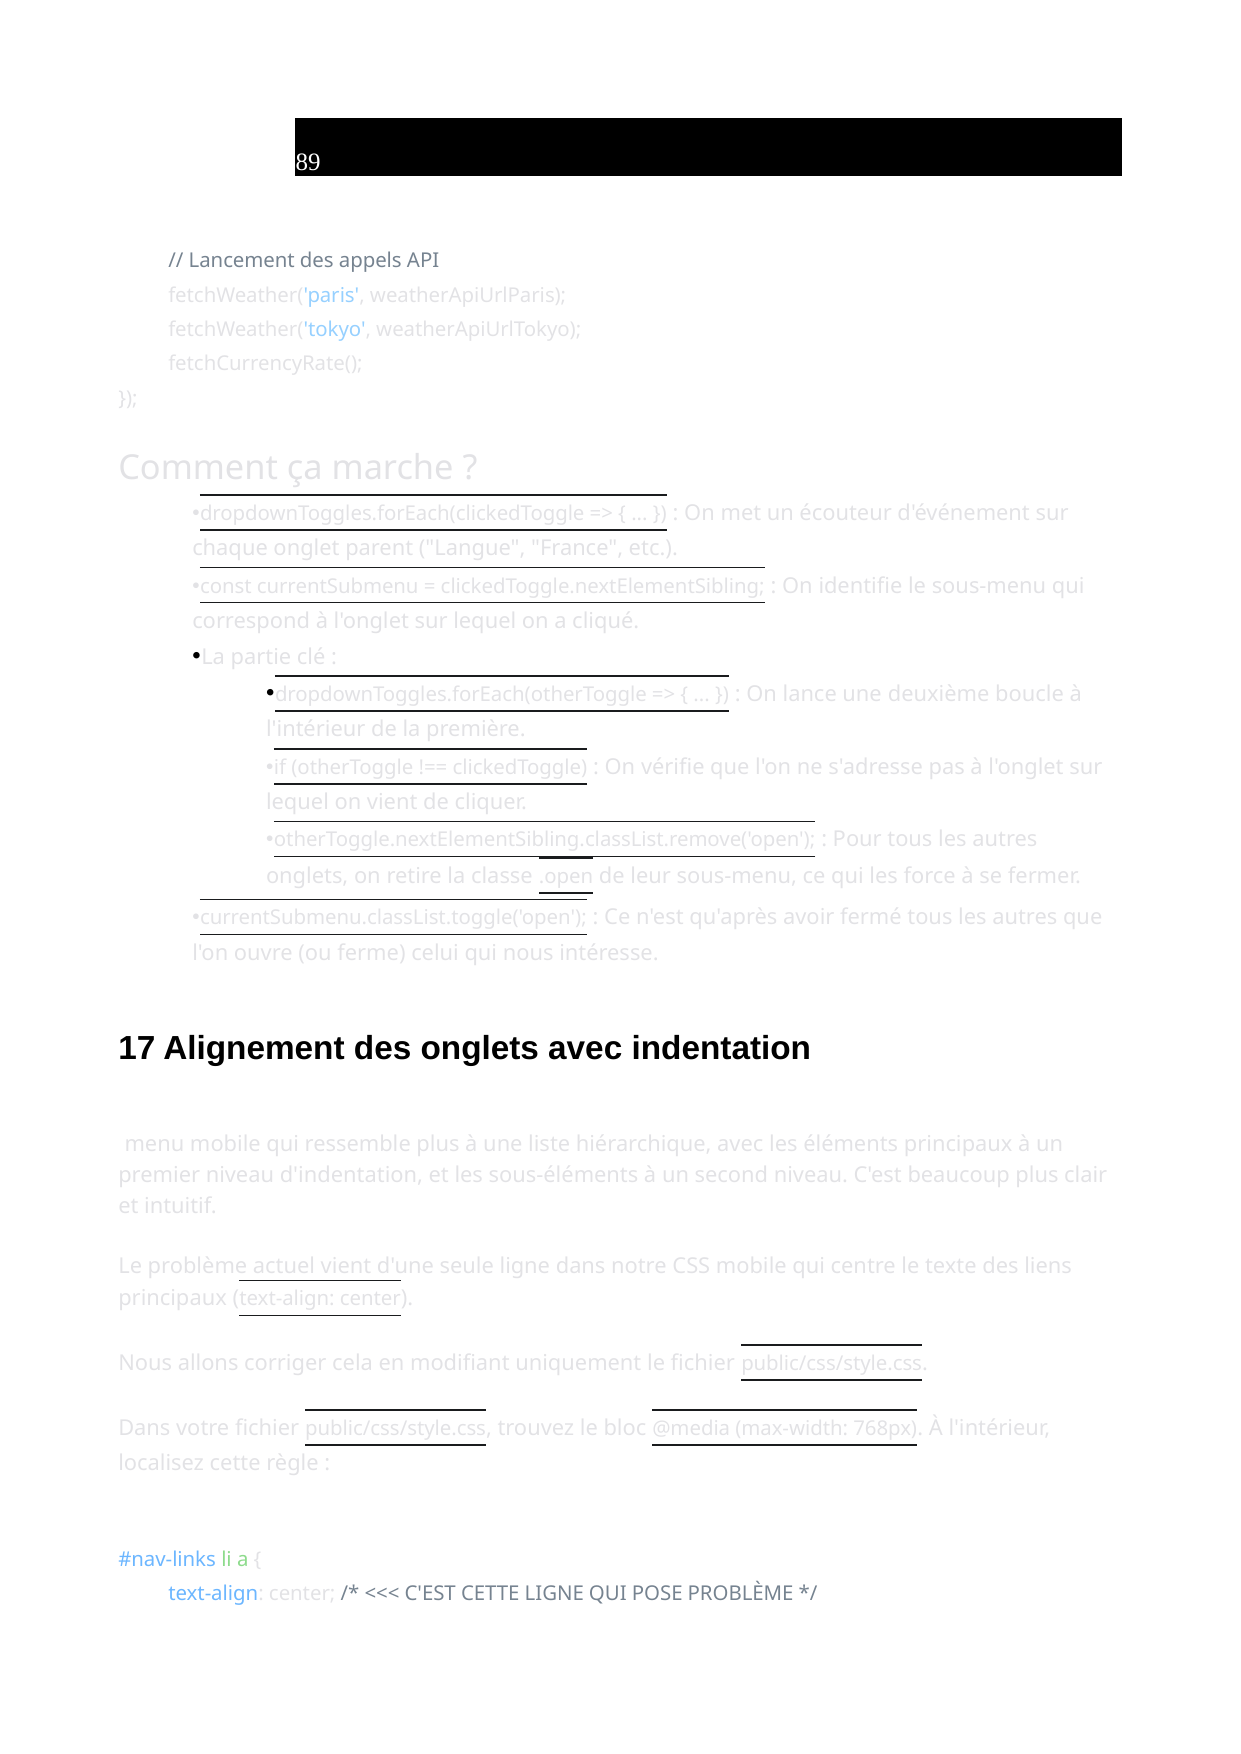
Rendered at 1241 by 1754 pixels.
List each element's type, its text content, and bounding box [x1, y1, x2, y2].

list const currentSubmenu = clickedToggle.nextElementSibling; : On identifie le sous-menu qui correspond à l'onglet sur lequel on a cliqué. [118, 567, 1122, 635]
text Le problème actuel vient d'une seule ligne dans notre CSS mobile qui centre le texte des liens principaux (text-align: center). [118, 1248, 1122, 1316]
list if (otherToggle !== clickedToggle) : On vérifie que l'on ne s'adresse pas à l'onglet sur lequel on vient de cliquer. [118, 748, 1122, 816]
list dropdownToggles.forEach(clickedToggle => { ... }) : On met un écouteur d'événement sur chaque onglet parent ("Langue", "France", etc.). [118, 494, 1122, 562]
subtitle 17 Alignement des onglets avec indentation [118, 1028, 1122, 1066]
list La partie clé : [118, 639, 1122, 671]
text Dans votre fichier public/css/style.css, trouvez le bloc @media (max-width: 768px). À l'intérieur, localisez cette règle : [118, 1409, 1122, 1477]
subtitle Comment ça marche ? [118, 443, 1122, 489]
text fetchWeather('paris', weatherApiUrlParis); [118, 274, 1122, 308]
text fetchCurrencyRate(); [118, 343, 1122, 377]
text // Lancement des appels API [118, 239, 1122, 274]
list currentSubmenu.classList.toggle('open'); : Ce n'est qu'après avoir fermé tous les autres que l'on ouvre (ou ferme) celui qui nous intéresse. [118, 898, 1122, 966]
text fetchWeather('tokyo', weatherApiUrlTokyo); [118, 308, 1122, 343]
list otherToggle.nextElementSibling.classList.remove('open'); : Pour tous les autres onglets, on retire la classe .open de leur sous-menu, ce qui les force à se fermer. [118, 821, 1122, 894]
list dropdownToggles.forEach(otherToggle => { ... }) : On lance une deuxième boucle à l'intérieur de la première. [118, 675, 1122, 743]
text #nav-links li a { [118, 1538, 1122, 1573]
text text-align: center; /* <<< C'EST CETTE LIGNE QUI POSE PROBLÈME */ [118, 1573, 1122, 1607]
text menu mobile qui ressemble plus à une liste hiérarchique, avec les éléments principaux à un premier niveau d'indentation, et les sous-éléments à un second niveau. C'est beaucoup plus clair et intuitif. [118, 1126, 1122, 1220]
text Nous allons corriger cela en modifiant uniquement le fichier public/css/style.css. [118, 1344, 1122, 1381]
text }); [118, 377, 1122, 411]
